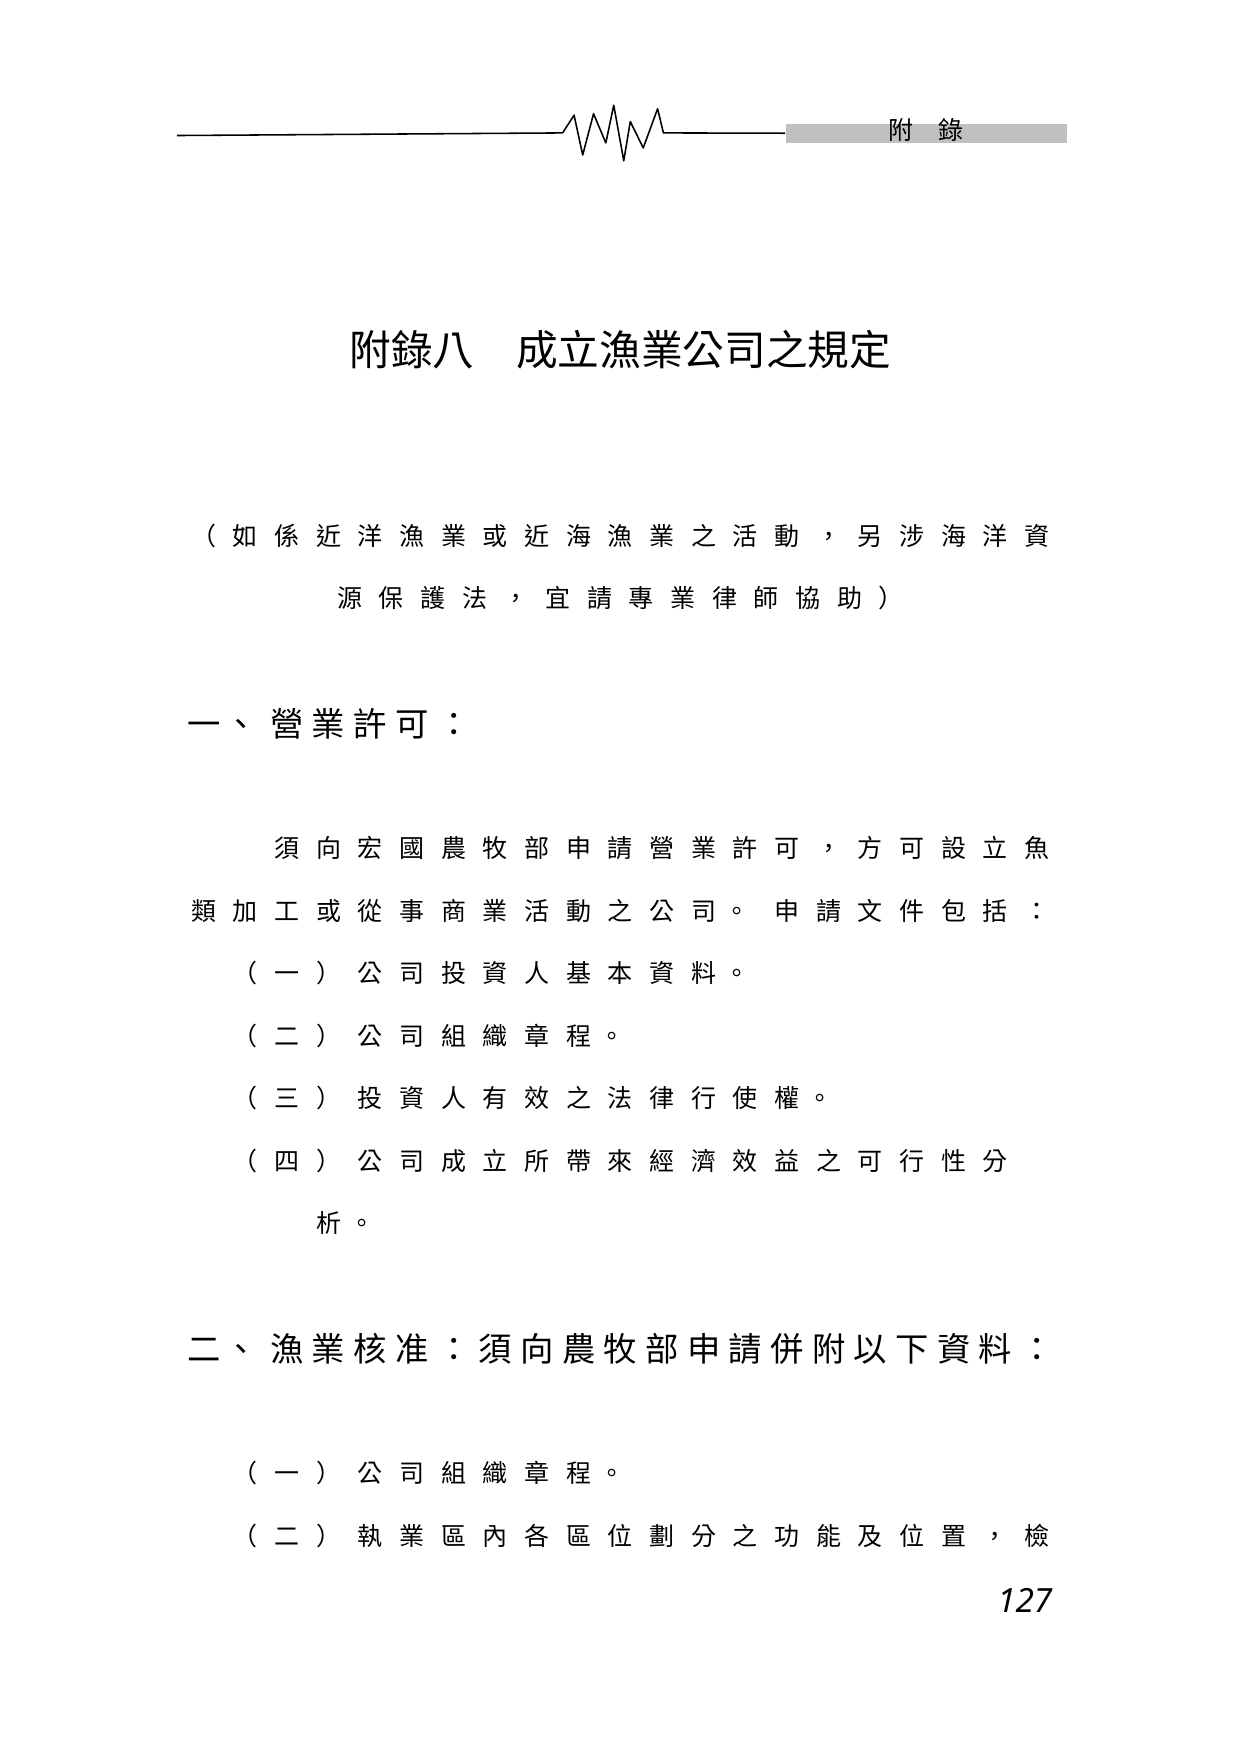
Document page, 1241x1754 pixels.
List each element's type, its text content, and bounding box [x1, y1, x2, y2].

text 附錄八 成立漁業公司之規定 [183, 305, 1058, 368]
text （二）執業區內各區位劃分之功能及位置，檢 [207, 1493, 1058, 1555]
text （二）公司組織章程。 [207, 993, 1058, 1055]
text （一）公司組織章程。 [207, 1430, 1058, 1493]
text 一、營業許可： [183, 680, 1058, 743]
text （三）投資人有效之法律行使權。 [207, 1055, 1058, 1118]
text 須向宏國農牧部申請營業許可，方可設立魚類加工或從事商業活動之公司。申請文件包括： [183, 805, 1058, 930]
text （一）公司投資人基本資料。 [207, 930, 1058, 993]
text 二、漁業核准：須向農牧部申請併附以下資料： [183, 1305, 1058, 1368]
text （四）公司成立所帶來經濟效益之可行性分析。 [207, 1118, 1058, 1243]
text （如係近洋漁業或近海漁業之活動，另涉海洋資源保護法，宜請專業律師協助） [183, 493, 1058, 618]
